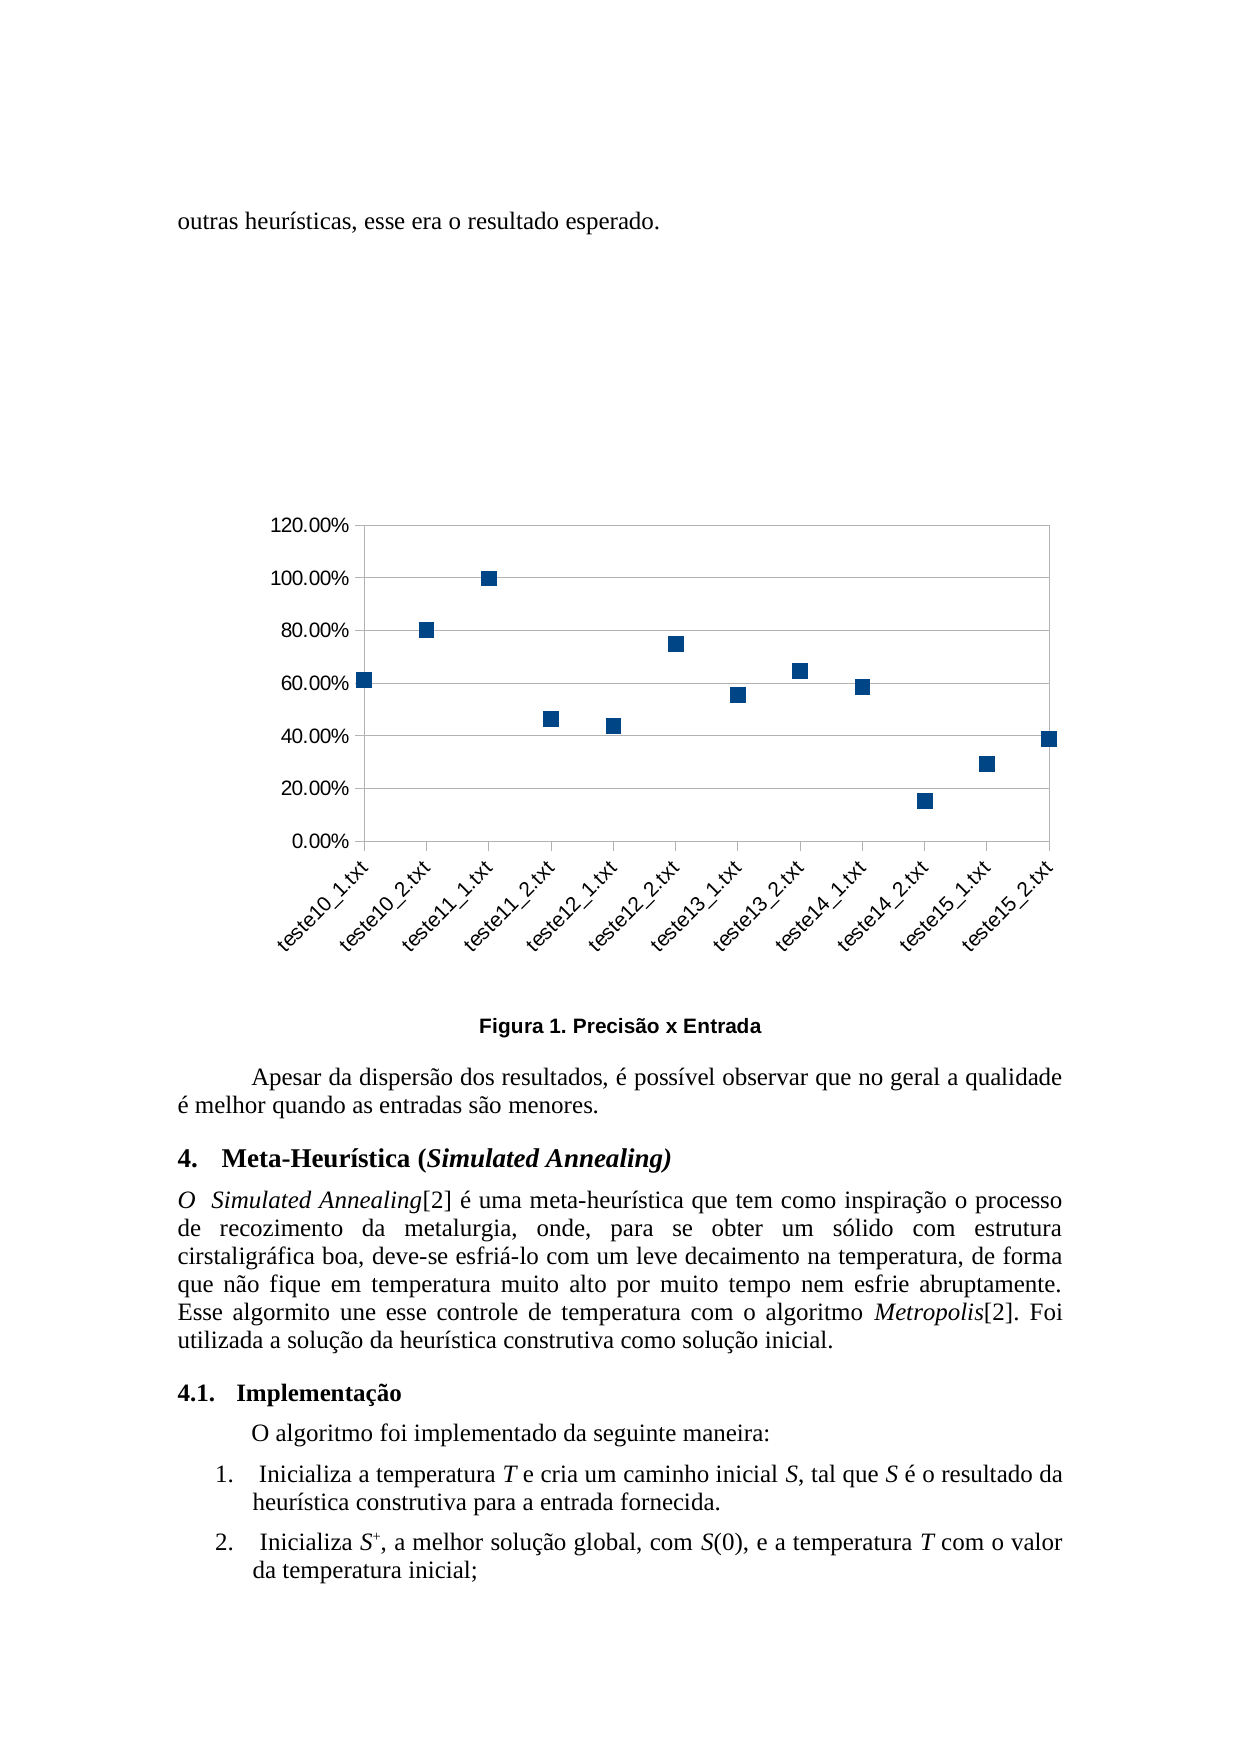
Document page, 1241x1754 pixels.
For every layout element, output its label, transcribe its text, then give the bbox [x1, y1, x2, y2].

title Meta-Heurística (Simulated Annealing) [177, 1143, 1063, 1173]
text Figura 1. Precisão x Entrada [177, 1014, 1063, 1038]
text outras heurísticas, esse era o resultado esperado. [177, 207, 1063, 235]
list Inicializa S+, a melhor solução global, com S(0), e a temperatura T com o valor da temperatura inicial; [215, 1528, 1063, 1584]
text O Simulated Annealing[2] é uma meta-heurística que tem como inspiração o processo de recozimento da metalurgia, onde, para se obter um sólido com estrutura cirstaligráfica boa, deve-se esfriá-lo com um leve decaimento na temperatura, de forma que não fique em temperatura muito alto por muito tempo nem esfrie abruptamente. Esse algormito une esse controle de temperatura com o algoritmo Metropolis[2]. Foi utilizada a solução da heurística construtiva como solução inicial. [177, 1186, 1063, 1354]
text O algoritmo foi implementado da seguinte maneira: [177, 1419, 1063, 1447]
title Implementação [177, 1379, 1063, 1407]
list Inicializa a temperatura T e cria um caminho inicial S, tal que S é o resultado da heurística construtiva para a entrada fornecida. [215, 1459, 1063, 1516]
text Apesar da dispersão dos resultados, é possível observar que no geral a qualidade é melhor quando as entradas são menores. [177, 1063, 1063, 1119]
